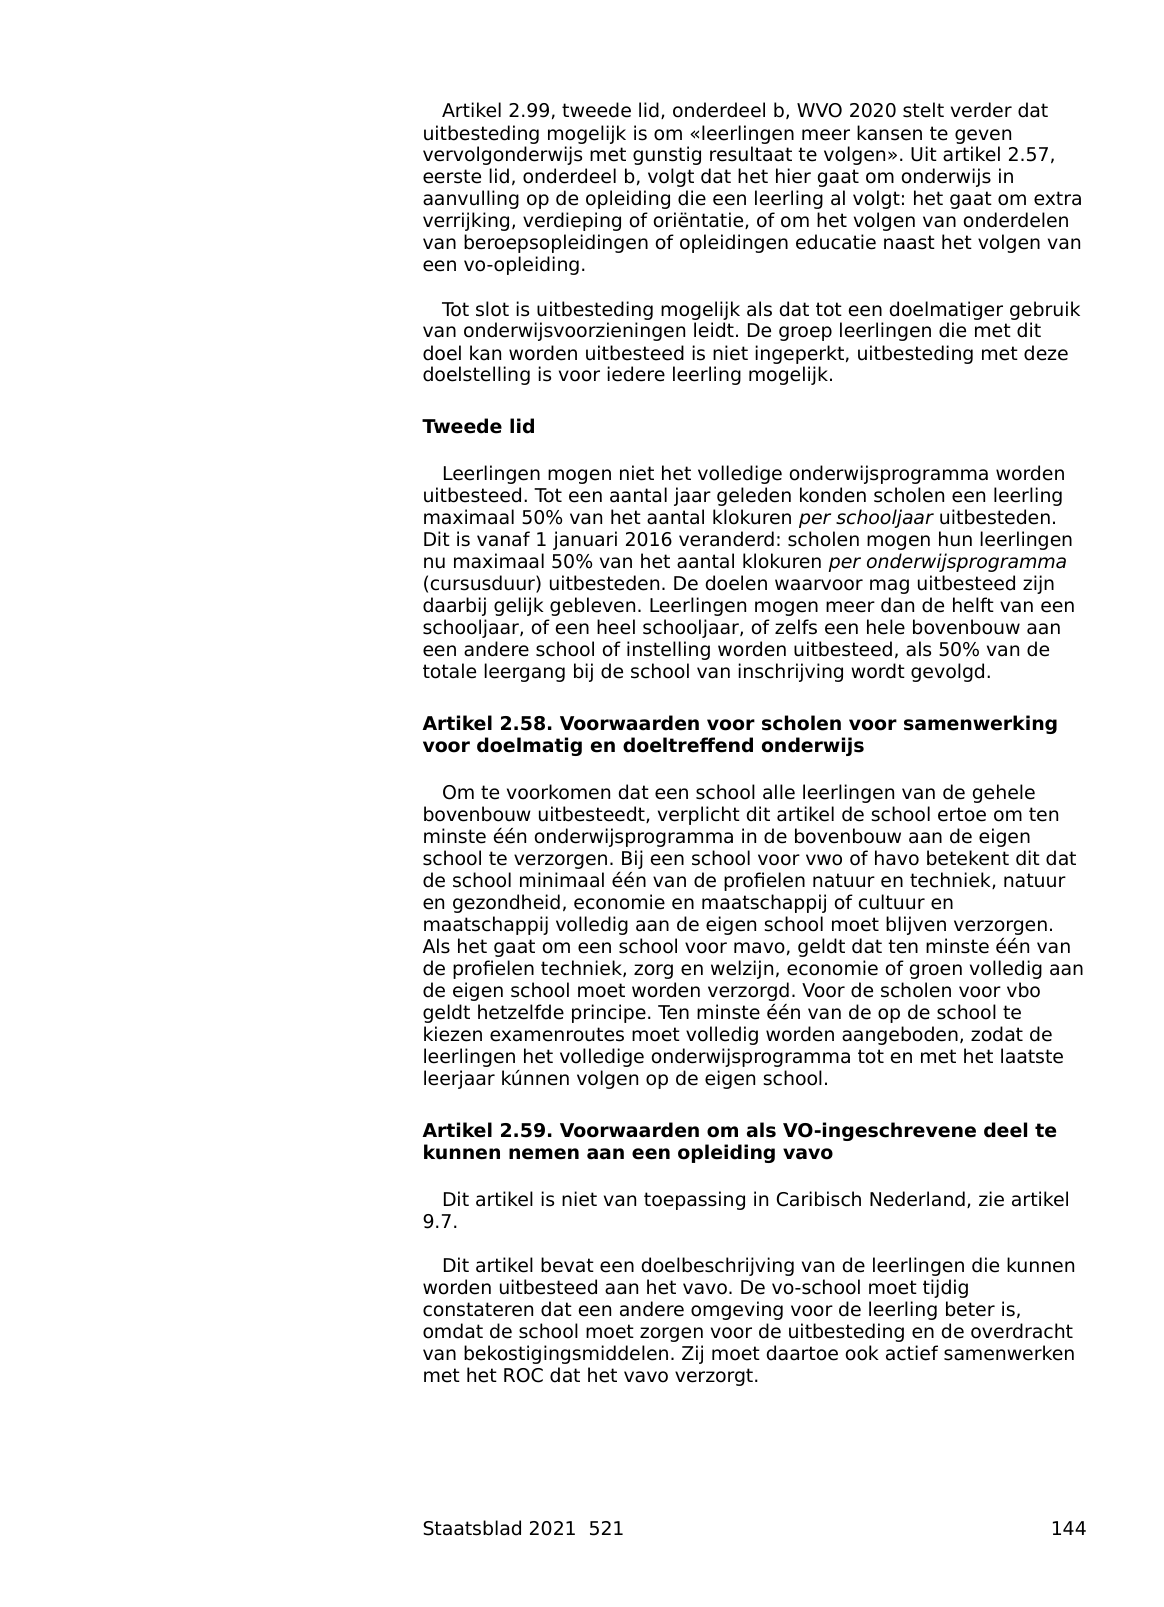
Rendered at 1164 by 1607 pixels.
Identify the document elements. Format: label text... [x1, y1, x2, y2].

text Tot slot is uitbesteding mogelijk als dat tot een doelmatiger gebruik van onderwijsvoorzieningen leidt. De groep leerlingen die met dit doel kan worden uitbesteed is niet ingeperkt, uitbesteding met deze doelstelling is voor iedere leerling mogelijk. [422, 298, 1087, 386]
subtitle Artikel 2.58. Voorwaarden voor scholen voor samenwerking voor doelmatig en doeltreffend onderwijs [422, 713, 1087, 757]
text Om te voorkomen dat een school alle leerlingen van de gehele bovenbouw uitbesteedt, verplicht dit artikel de school ertoe om ten minste één onderwijsprogramma in de bovenbouw aan de eigen school te verzorgen. Bij een school voor vwo of havo betekent dit dat de school minimaal één van de profielen natuur en techniek, natuur en gezondheid, economie en maatschappij of cultuur en maatschappij volledig aan de eigen school moet blijven verzorgen. Als het gaat om een school voor mavo, geldt dat ten minste één van de profielen techniek, zorg en welzijn, economie of groen volledig aan de eigen school moet worden verzorgd. Voor de scholen voor vbo geldt hetzelfde principe. Ten minste één van de op de school te kiezen examenroutes moet volledig worden aangeboden, zodat de leerlingen het volledige onderwijsprogramma tot en met het laatste leerjaar kúnnen volgen op de eigen school. [422, 782, 1087, 1090]
subtitle Tweede lid [422, 416, 1087, 438]
text Dit artikel is niet van toepassing in Caribisch Nederland, zie artikel 9.7. [422, 1189, 1087, 1233]
text Dit artikel bevat een doelbeschrijving van de leerlingen die kunnen worden uitbesteed aan het vavo. De vo-school moet tijdig constateren dat een andere omgeving voor de leerling beter is, omdat de school moet zorgen voor de uitbesteding en de overdracht van bekostigingsmiddelen. Zij moet daartoe ook actief samenwerken met het ROC dat het vavo verzorgt. [422, 1255, 1087, 1387]
text Artikel 2.99, tweede lid, onderdeel b, WVO 2020 stelt verder dat uitbesteding mogelijk is om «leerlingen meer kansen te geven vervolgonderwijs met gunstig resultaat te volgen». Uit artikel 2.57, eerste lid, onderdeel b, volgt dat het hier gaat om onderwijs in aanvulling op de opleiding die een leerling al volgt: het gaat om extra verrijking, verdieping of oriëntatie, of om het volgen van onderdelen van beroepsopleidingen of opleidingen educatie naast het volgen van een vo-opleiding. [422, 100, 1087, 276]
text Leerlingen mogen niet het volledige onderwijsprogramma worden uitbesteed. Tot een aantal jaar geleden konden scholen een leerling maximaal 50% van het aantal klokuren per schooljaar uitbesteden. Dit is vanaf 1 januari 2016 veranderd: scholen mogen hun leerlingen nu maximaal 50% van het aantal klokuren per onderwijsprogramma (cursusduur) uitbesteden. De doelen waarvoor mag uitbesteed zijn daarbij gelijk gebleven. Leerlingen mogen meer dan de helft van een schooljaar, of een heel schooljaar, of zelfs een hele bovenbouw aan een andere school of instelling worden uitbesteed, als 50% van de totale leergang bij de school van inschrijving wordt gevolgd. [422, 463, 1087, 683]
subtitle Artikel 2.59. Voorwaarden om als VO-ingeschrevene deel te kunnen nemen aan een opleiding vavo [422, 1120, 1087, 1164]
